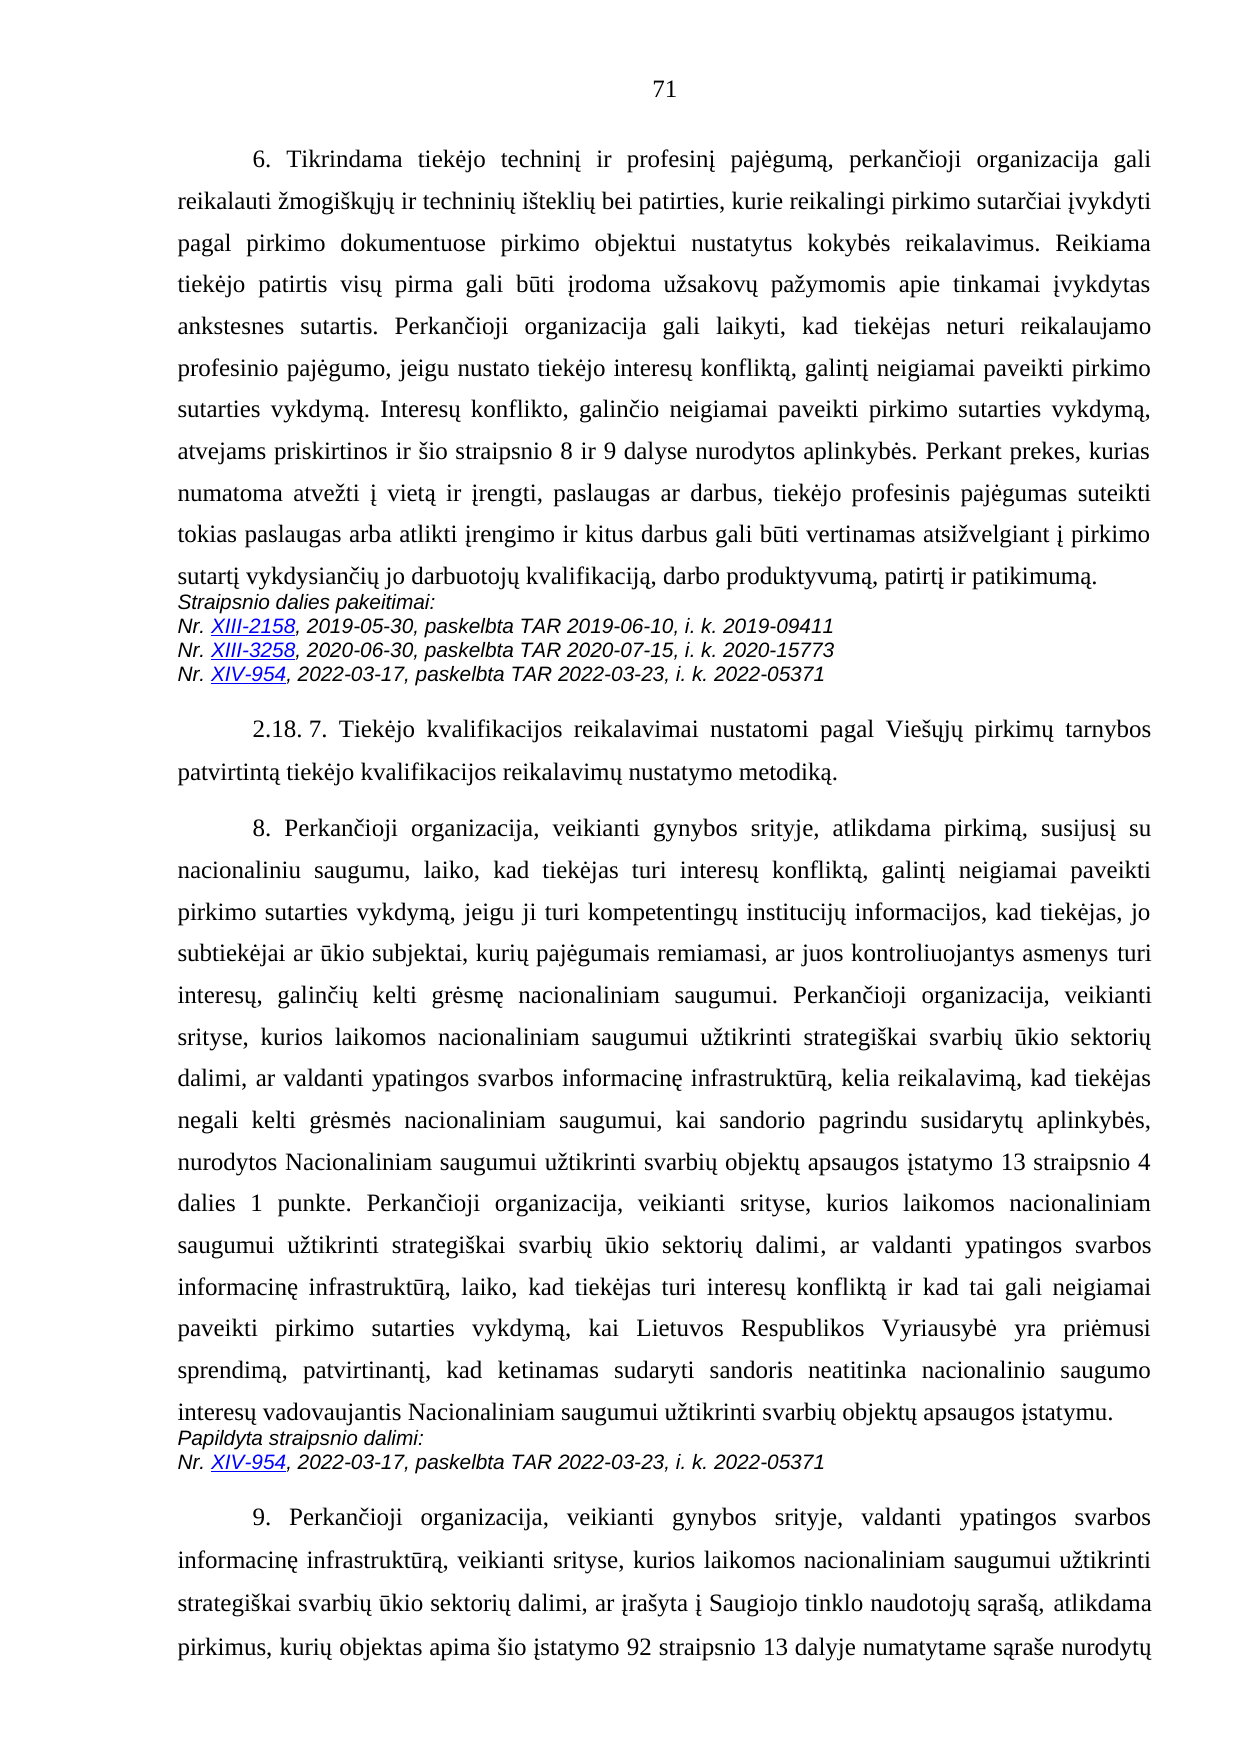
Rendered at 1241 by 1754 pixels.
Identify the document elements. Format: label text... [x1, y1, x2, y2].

text Papildyta straipsnio dalimi: [177, 1426, 1152, 1449]
text 8. Perkančioji organizacija, veikianti gynybos srityje, atlikdama pirkimą, susijusį su nacionaliniu saugumu, laiko, kad tiekėjas turi interesų konfliktą, galintį neigiamai paveikti pirkimo sutarties vykdymą, jeigu ji turi kompetentingų institucijų informacijos, kad tiekėjas, jo subtiekėjai ar ūkio subjektai, kurių pajėgumais remiamasi, ar juos kontroliuojantys asmenys turi interesų, galinčių kelti grėsmę nacionaliniam saugumui. Perkančioji organizacija, veikianti srityse, kurios laikomos nacionaliniam saugumui užtikrinti strategiškai svarbių ūkio sektorių dalimi, ar valdanti ypatingos svarbos informacinę infrastruktūrą, kelia reikalavimą, kad tiekėjas negali kelti grėsmės nacionaliniam saugumui, kai sandorio pagrindu susidarytų aplinkybės, nurodytos Nacionaliniam saugumui užtikrinti svarbių objektų apsaugos įstatymo 13 straipsnio 4 dalies 1 punkte. Perkančioji organizacija, veikianti srityse, kurios laikomos nacionaliniam saugumui užtikrinti strategiškai svarbių ūkio sektorių dalimi, ar valdanti ypatingos svarbos informacinę infrastruktūrą, laiko, kad tiekėjas turi interesų konfliktą ir kad tai gali neigiamai paveikti pirkimo sutarties vykdymą, kai Lietuvos Respublikos Vyriausybė yra priėmusi sprendimą, patvirtinantį, kad ketinamas sudaryti sandoris neatitinka nacionalinio saugumo interesų vadovaujantis Nacionaliniam saugumui užtikrinti svarbių objektų apsaugos įstatymu. [177, 801, 1152, 1426]
text 9. Perkančioji organizacija, veikianti gynybos srityje, valdanti ypatingos svarbos informacinę infrastruktūrą, veikianti srityse, kurios laikomos nacionaliniam saugumui užtikrinti strategiškai svarbių ūkio sektorių dalimi, ar įrašyta į Saugiojo tinklo naudotojų sąrašą, atlikdama pirkimus, kurių objektas apima šio įstatymo 92 straipsnio 13 dalyje numatytame sąraše nurodytų [177, 1502, 1152, 1660]
text Nr. XIII-2158, 2019-05-30, paskelbta TAR 2019-06-10, i. k. 2019-09411 [177, 614, 1152, 638]
text Nr. XIV-954, 2022-03-17, paskelbta TAR 2022-03-23, i. k. 2022-05371 [177, 662, 1152, 686]
subtitle 7. Tiekėjo kvalifikacijos reikalavimai nustatomi pagal Viešųjų pirkimų tarnybos patvirtintą tiekėjo kvalifikacijos reikalavimų nustatymo metodiką. [177, 714, 1152, 786]
text Straipsnio dalies pakeitimai: [177, 590, 1152, 614]
text Nr. XIV-954, 2022-03-17, paskelbta TAR 2022-03-23, i. k. 2022-05371 [177, 1449, 1152, 1473]
text 6. Tikrindama tiekėjo techninį ir profesinį pajėgumą, perkančioji organizacija gali reikalauti žmogiškųjų ir techninių išteklių bei patirties, kurie reikalingi pirkimo sutarčiai įvykdyti pagal pirkimo dokumentuose pirkimo objektui nustatytus kokybės reikalavimus. Reikiama tiekėjo patirtis visų pirma gali būti įrodoma užsakovų pažymomis apie tinkamai įvykdytas ankstesnes sutartis. Perkančioji organizacija gali laikyti, kad tiekėjas neturi reikalaujamo profesinio pajėgumo, jeigu nustato tiekėjo interesų konfliktą, galintį neigiamai paveikti pirkimo sutarties vykdymą. Interesų konflikto, galinčio neigiamai paveikti pirkimo sutarties vykdymą, atvejams priskirtinos ir šio straipsnio 8 ir 9 dalyse nurodytos aplinkybės. Perkant prekes, kurias numatoma atvežti į vietą ir įrengti, paslaugas ar darbus, tiekėjo profesinis pajėgumas suteikti tokias paslaugas arba atlikti įrengimo ir kitus darbus gali būti vertinamas atsižvelgiant į pirkimo sutartį vykdysiančių jo darbuotojų kvalifikaciją, darbo produktyvumą, patirtį ir patikimumą. [177, 131, 1152, 590]
text Nr. XIII-3258, 2020-06-30, paskelbta TAR 2020-07-15, i. k. 2020-15773 [177, 638, 1152, 662]
